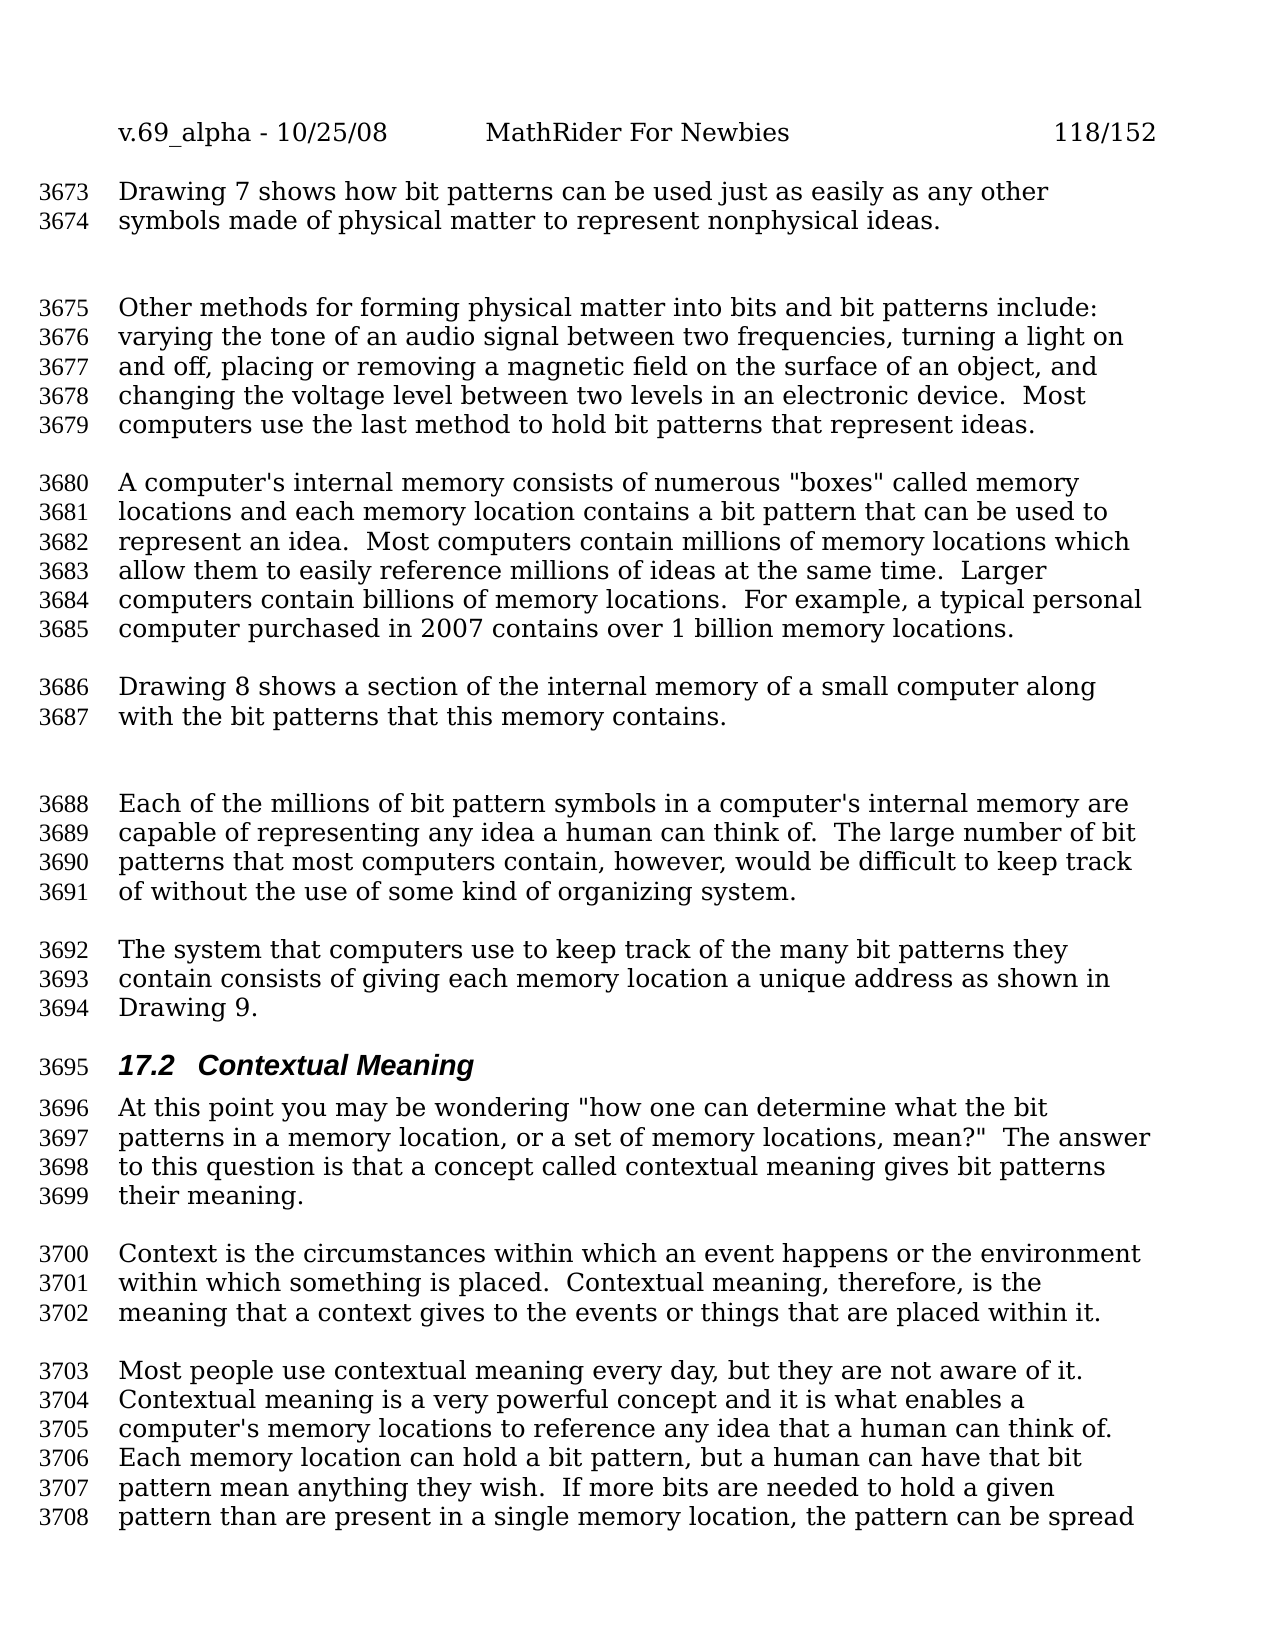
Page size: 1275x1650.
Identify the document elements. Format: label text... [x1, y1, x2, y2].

text Drawing 8 shows a section of the internal memory of a small computer along with the bit patterns that this memory contains. [118, 673, 1157, 731]
text Context is the circumstances within which an event happens or the environment within which something is placed. Contextual meaning, therefore, is the meaning that a context gives to the events or things that are placed within it. [118, 1239, 1157, 1327]
text Each of the millions of bit pattern symbols in a computer's internal memory are capable of representing any idea a human can think of. The large number of bit patterns that most computers contain, however, would be difficult to keep track of without the use of some kind of organizing system. [118, 789, 1157, 906]
text Most people use contextual meaning every day, but they are not aware of it. Contextual meaning is a very powerful concept and it is what enables a computer's memory locations to reference any idea that a human can think of. Each memory location can hold a bit pattern, but a human can have that bit pattern mean anything they wish. If more bits are needed to hold a given pattern than are present in a single memory location, the pattern can be spread [118, 1356, 1157, 1531]
text Other methods for forming physical matter into bits and bit patterns include: varying the tone of an audio signal between two frequencies, turning a light on and off, placing or removing a magnetic field on the surface of an object, and changing the voltage level between two levels in an electronic device. Most computers use the last method to hold bit patterns that represent ideas. [118, 293, 1157, 439]
text At this point you may be wondering "how one can determine what the bit patterns in a memory location, or a set of memory locations, mean?" The answer to this question is that a concept called contextual meaning gives bit patterns their meaning. [118, 1094, 1157, 1210]
text Drawing 7 shows how bit patterns can be used just as easily as any other symbols made of physical matter to represent nonphysical ideas. [118, 177, 1157, 235]
text A computer's internal memory consists of numerous "boxes" called memory locations and each memory location contains a bit pattern that can be used to represent an idea. Most computers contain millions of memory locations which allow them to easily reference millions of ideas at the same time. Larger computers contain billions of memory locations. For example, a typical personal computer purchased in 2007 contains over 1 billion memory locations. [118, 468, 1157, 643]
subtitle Contextual Meaning [118, 1048, 1157, 1081]
text The system that computers use to keep track of the many bit patterns they contain consists of giving each memory location a unique address as shown in Drawing 9. [118, 935, 1157, 1023]
